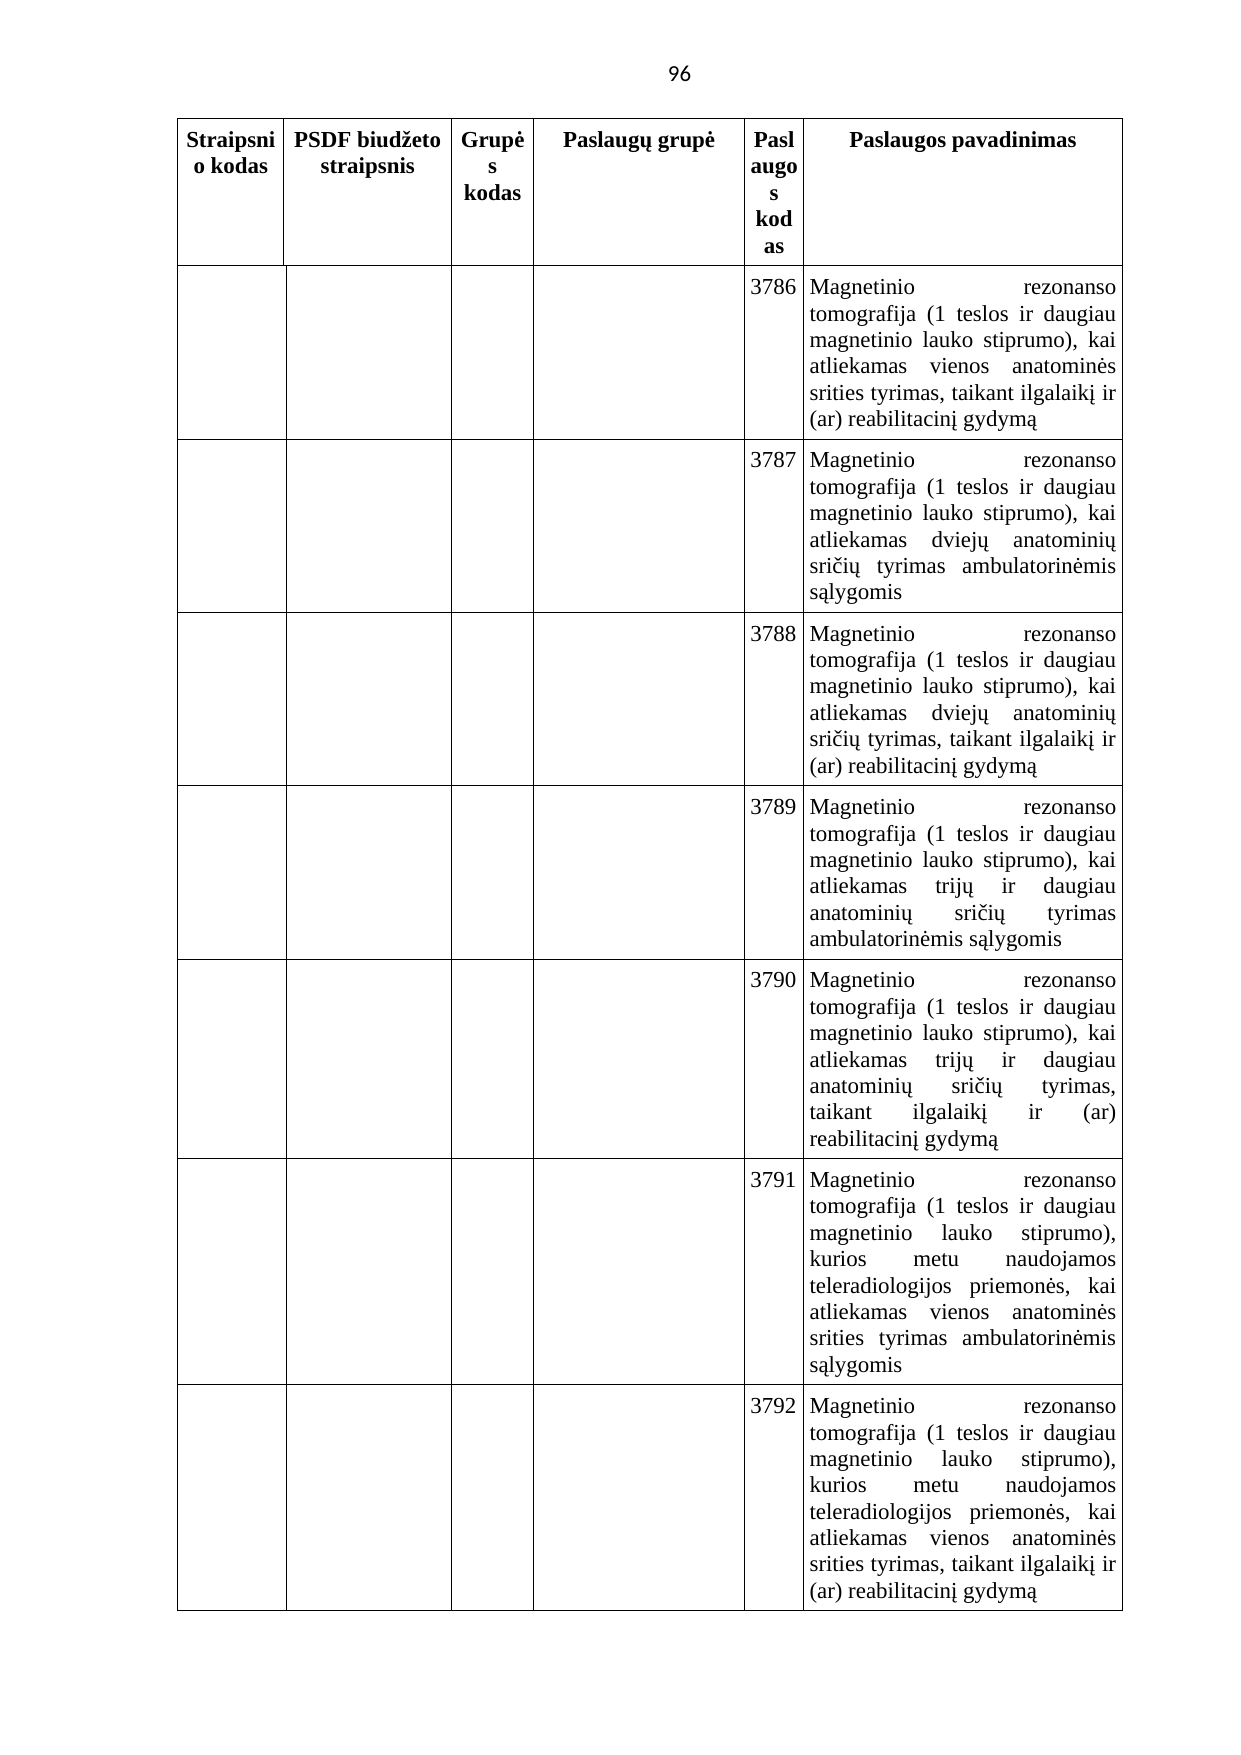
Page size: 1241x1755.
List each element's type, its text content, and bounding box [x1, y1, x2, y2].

table_header Straipsnio kodas [178, 119, 283, 265]
table_cell Magnetinio rezonanso tomografija (1 teslos ir daugiau magnetinio lauko stiprumo), kurios metu naudojamos teleradiologijos priemonės, kai atliekamas vienos anatominės srities tyrimas, taikant ilgalaikį ir (ar) reabilitacinį gydymą [804, 1385, 1122, 1610]
table_cell [287, 786, 451, 958]
table_header PSDF biudžeto straipsnis [284, 119, 451, 265]
table_cell [534, 266, 744, 438]
table_header Paslaugos kodas [745, 119, 803, 265]
table_cell Magnetinio rezonanso tomografija (1 teslos ir daugiau magnetinio lauko stiprumo), kai atliekamas dviejų anatominių sričių tyrimas, taikant ilgalaikį ir (ar) reabilitacinį gydymą [804, 613, 1122, 785]
table_cell 3789 [745, 786, 803, 958]
table_cell [452, 960, 533, 1158]
table_cell Magnetinio rezonanso tomografija (1 teslos ir daugiau magnetinio lauko stiprumo), kai atliekamas dviejų anatominių sričių tyrimas ambulatorinėmis sąlygomis [804, 440, 1122, 612]
table_cell [178, 266, 286, 438]
table_cell [534, 440, 744, 612]
table_header Grupės kodas [452, 119, 533, 265]
table_cell [178, 440, 286, 612]
table_cell 3788 [745, 613, 803, 785]
table_cell [287, 960, 451, 1158]
table_header Paslaugų grupė [534, 119, 744, 265]
table_cell [452, 440, 533, 612]
table_cell [534, 613, 744, 785]
table_cell 3792 [745, 1385, 803, 1610]
table_cell [534, 786, 744, 958]
table_cell [287, 266, 451, 438]
table_cell [452, 266, 533, 438]
table_cell 3790 [745, 960, 803, 1158]
table_cell [178, 613, 286, 785]
table_cell Magnetinio rezonanso tomografija (1 teslos ir daugiau magnetinio lauko stiprumo), kurios metu naudojamos teleradiologijos priemonės, kai atliekamas vienos anatominės srities tyrimas ambulatorinėmis sąlygomis [804, 1159, 1122, 1384]
table_cell 3787 [745, 440, 803, 612]
table_cell [287, 1385, 451, 1610]
table_cell [534, 1385, 744, 1610]
table_header Paslaugos pavadinimas [804, 119, 1122, 265]
table_cell [452, 613, 533, 785]
table_cell [178, 1159, 286, 1384]
table_cell Magnetinio rezonanso tomografija (1 teslos ir daugiau magnetinio lauko stiprumo), kai atliekamas trijų ir daugiau anatominių sričių tyrimas, taikant ilgalaikį ir (ar) reabilitacinį gydymą [804, 960, 1122, 1158]
table_cell [452, 1159, 533, 1384]
table_cell [178, 1385, 286, 1610]
table_cell [287, 613, 451, 785]
table_cell [534, 1159, 744, 1384]
table_cell Magnetinio rezonanso tomografija (1 teslos ir daugiau magnetinio lauko stiprumo), kai atliekamas trijų ir daugiau anatominių sričių tyrimas ambulatorinėmis sąlygomis [804, 786, 1122, 958]
table_cell [178, 786, 286, 958]
table_cell [534, 960, 744, 1158]
table_cell Magnetinio rezonanso tomografija (1 teslos ir daugiau magnetinio lauko stiprumo), kai atliekamas vienos anatominės srities tyrimas, taikant ilgalaikį ir (ar) reabilitacinį gydymą [804, 266, 1122, 438]
table_cell 3786 [745, 266, 803, 438]
table_cell [287, 1159, 451, 1384]
table_cell [287, 440, 451, 612]
table_cell [452, 786, 533, 958]
table_cell 3791 [745, 1159, 803, 1384]
table_cell [452, 1385, 533, 1610]
table_cell [178, 960, 286, 1158]
